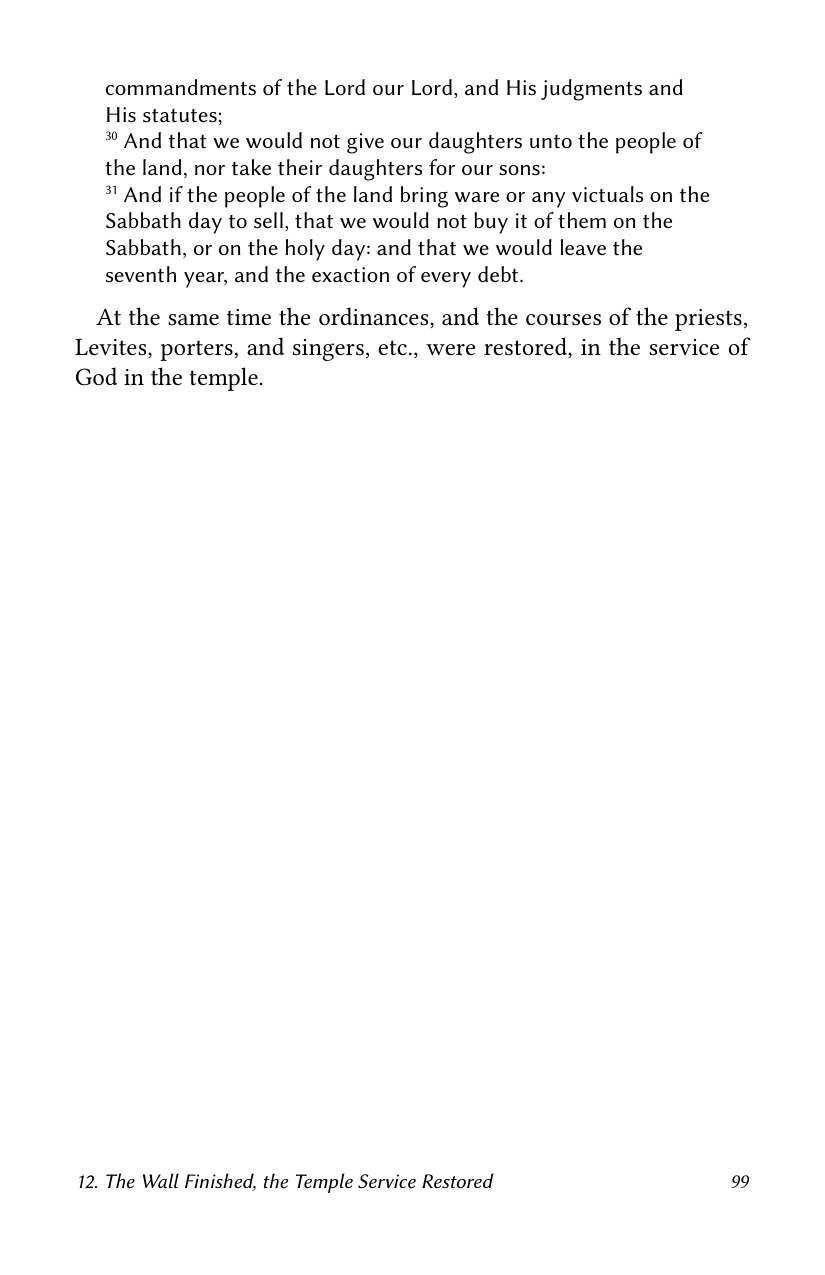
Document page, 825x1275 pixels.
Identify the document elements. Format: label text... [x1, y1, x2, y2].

text 31 And if the people of the land bring ware or any victuals on the Sabbath day to sell, that we would not buy it of them on the Sabbath, or on the holy day: and that we would leave the seventh year, and the exaction of every debt. [105, 182, 720, 288]
text 30 And that we would not give our daughters unto the people of the land, nor take their daughters for our sons: [105, 128, 720, 181]
text At the same time the ordinances, and the courses of the priests, Levites, porters, and singers, etc., were restored, in the service of God in the temple. [75, 303, 750, 392]
text commandments of the Lord our Lord, and His judgments and His statutes; [105, 75, 720, 128]
